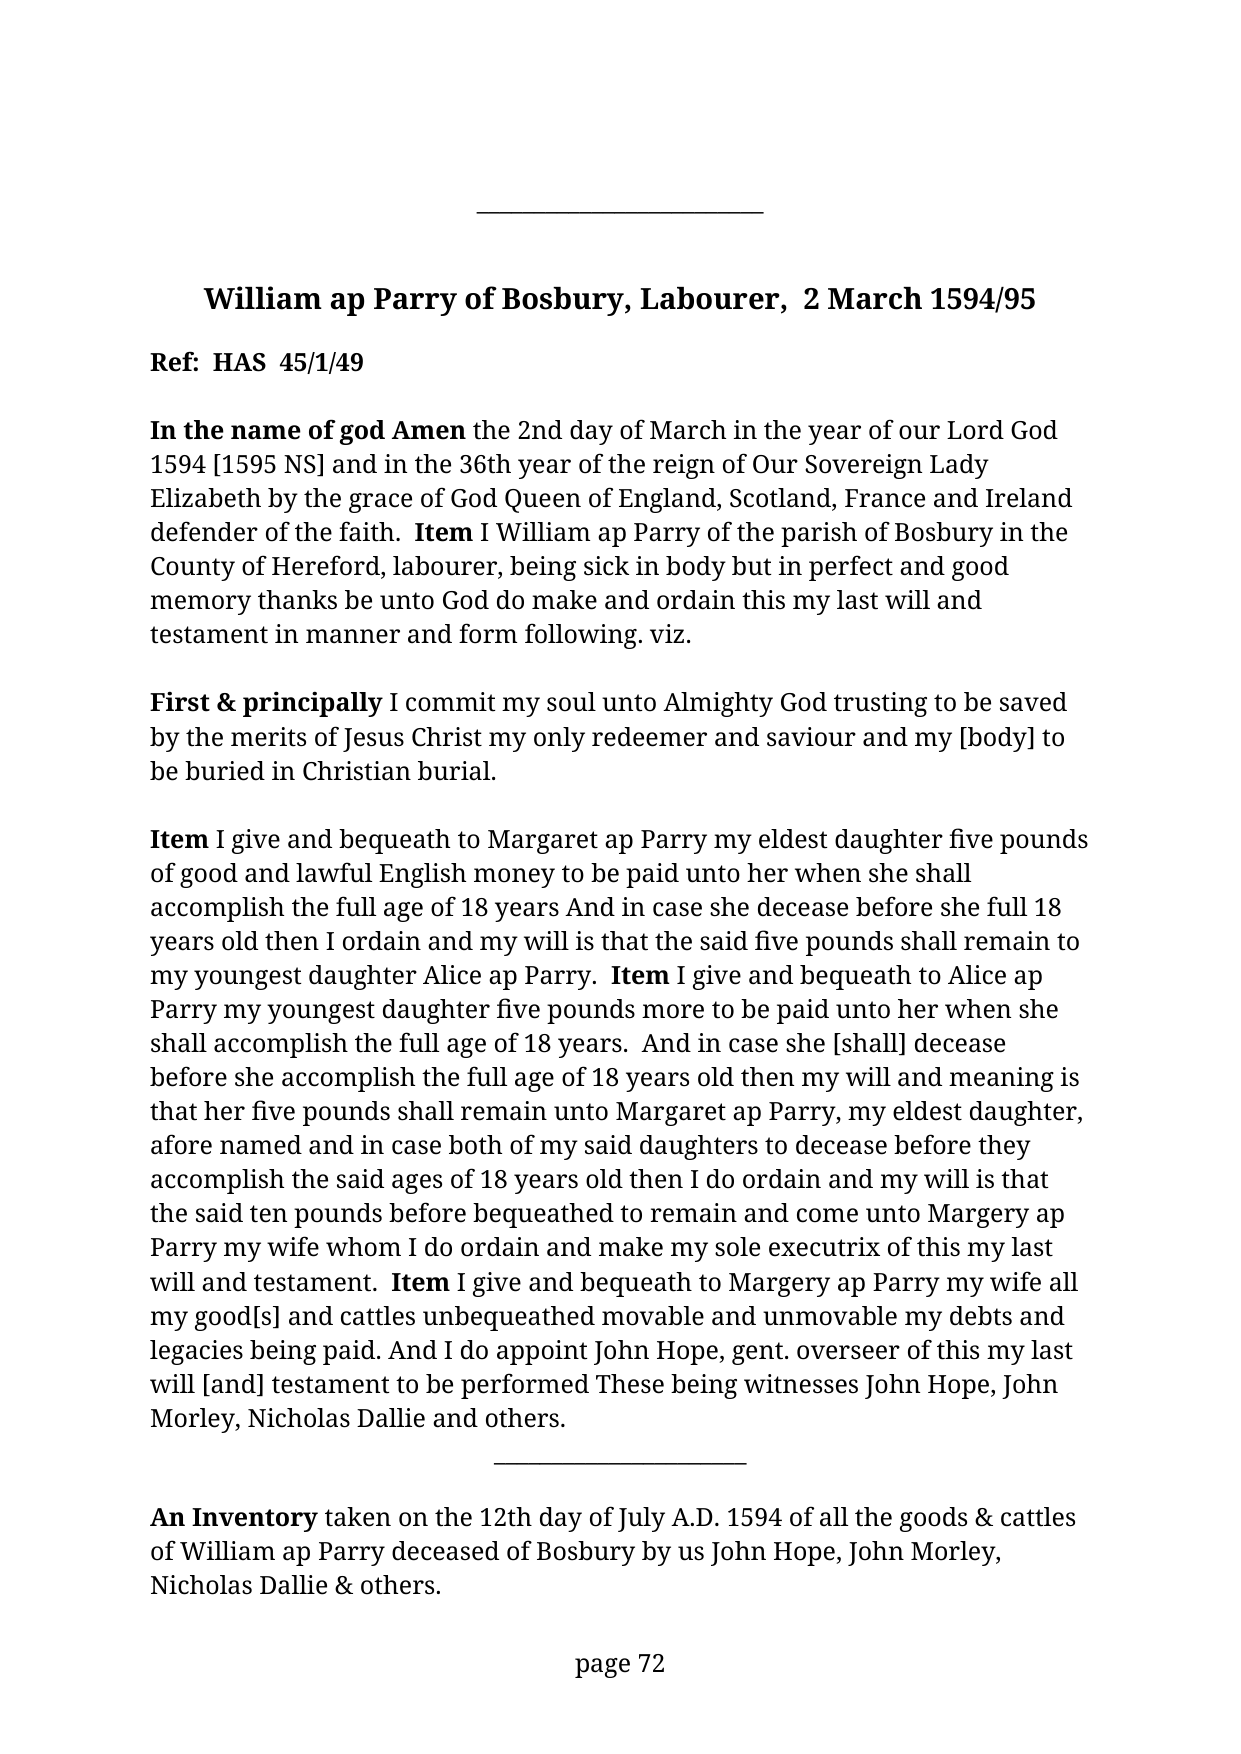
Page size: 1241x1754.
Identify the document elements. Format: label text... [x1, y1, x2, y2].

text ______________________ [150, 1434, 1090, 1468]
text William ap Parry of Bosbury, Labourer, 2 March 1594/95 [150, 286, 1090, 316]
text Item I give and bequeath to Margaret ap Parry my eldest daughter five pounds of good and lawful English money to be paid unto her when she shall accomplish the full age of 18 years And in case she decease before she full 18 years old then I ordain and my will is that the said five pounds shall remain to my youngest daughter Alice ap Parry. Item I give and bequeath to Alice ap Parry my youngest daughter five pounds more to be paid unto her when she shall accomplish the full age of 18 years. And in case she [shall] decease before she accomplish the full age of 18 years old then my will and meaning is that her five pounds shall remain unto Margaret ap Parry, my eldest daughter, afore named and in case both of my said daughters to decease before they accomplish the said ages of 18 years old then I do ordain and my will is that the said ten pounds before bequeathed to remain and come unto Margery ap Parry my wife whom I do ordain and make my sole executrix of this my last will and testament. Item I give and bequeath to Margery ap Parry my wife all my good[s] and cattles unbequeathed movable and unmovable my debts and legacies being paid. And I do appoint John Hope, gent. overseer of this my last will [and] testament to be performed These being witnesses John Hope, John Morley, Nicholas Dallie and others. [150, 821, 1090, 1434]
text In the name of god Amen the 2nd day of March in the year of our Lord God 1594 [1595 NS] and in the 36th year of the reign of Our Sovereign Lady Elizabeth by the grace of God Queen of England, Scotland, France and Ireland defender of the faith. Item I William ap Parry of the parish of Bosbury in the County of Hereford, labourer, being sick in body but in perfect and good memory thanks be unto God do make and ordain this my last will and testament in manner and form following. viz. [150, 413, 1090, 651]
text An Inventory taken on the 12th day of July A.D. 1594 of all the goods & cattles of William ap Parry deceased of Bosbury by us John Hope, John Morley, Nicholas Dallie & others. [150, 1499, 1090, 1601]
text Ref: HAS 45/1/49 [150, 352, 1090, 377]
text First & principally I commit my soul unto Almighty God trusting to be saved by the merits of Jesus Christ my only redeemer and saviour and my [body] to be buried in Christian burial. [150, 685, 1090, 787]
text _________________________ [150, 184, 1090, 218]
